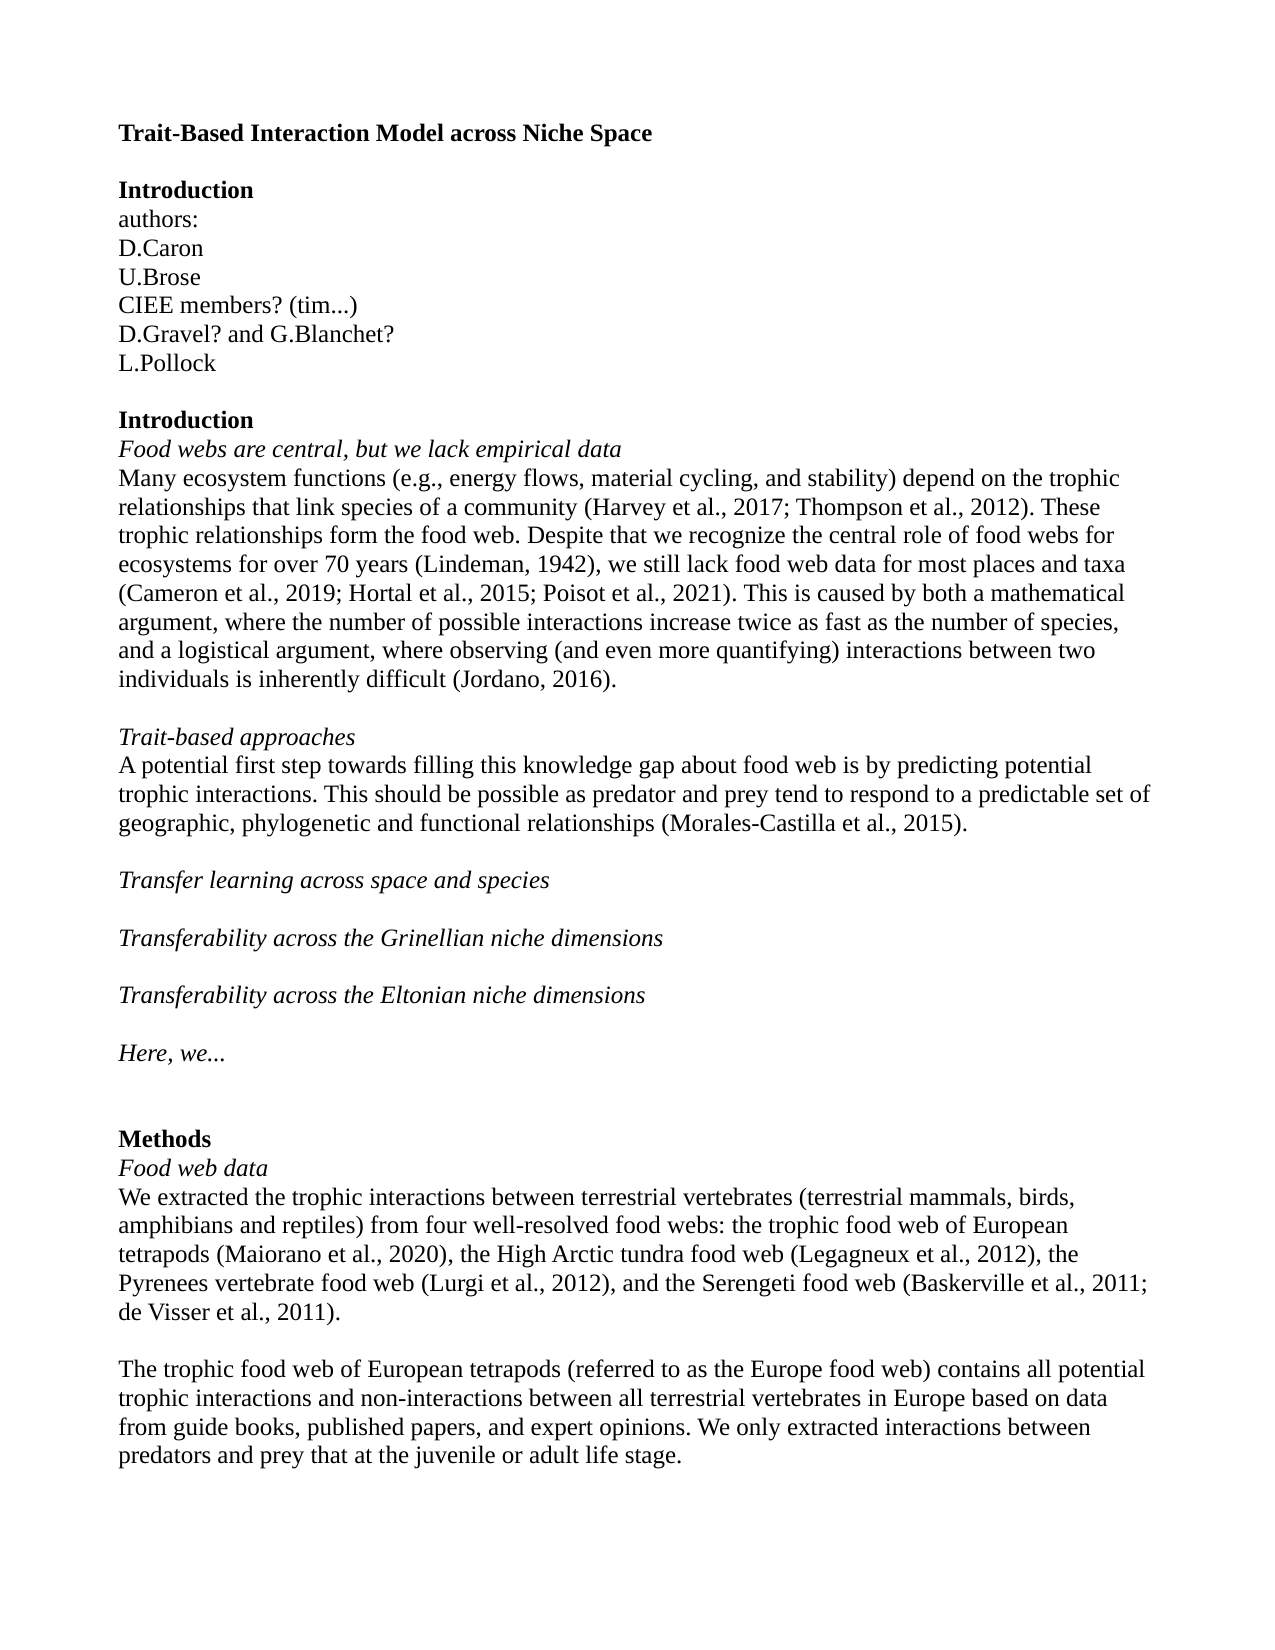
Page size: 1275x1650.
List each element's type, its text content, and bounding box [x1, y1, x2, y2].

text CIEE members? (tim...) [118, 291, 1157, 319]
text D.Caron [118, 233, 1157, 262]
text Transferability across the Grinellian niche dimensions [118, 923, 1157, 952]
text We extracted the trophic interactions between terrestrial vertebrates (terrestrial mammals, birds, amphibians and reptiles) from four well-resolved food webs: the trophic food web of European tetrapods (Maiorano et al., 2020), the High Arctic tundra food web (Legagneux et al., 2012), the Pyrenees vertebrate food web (Lurgi et al., 2012), and the Serengeti food web (Baskerville et al., 2011; de Visser et al., 2011). [118, 1182, 1157, 1326]
text Here, we... [118, 1038, 1157, 1067]
text D.Gravel? and G.Blanchet? [118, 319, 1157, 348]
text Trait-Based Interaction Model across Niche Space [118, 118, 1157, 147]
text Food webs are central, but we lack empirical data [118, 434, 1157, 463]
text Transfer learning across space and species [118, 866, 1157, 894]
text Introduction [118, 406, 1157, 434]
text U.Brose [118, 262, 1157, 291]
text The trophic food web of European tetrapods (referred to as the Europe food web) contains all potential trophic interactions and non-interactions between all terrestrial vertebrates in Europe based on data from guide books, published papers, and expert opinions. We only extracted interactions between predators and prey that at the juvenile or adult life stage. [118, 1354, 1157, 1469]
text L.Pollock [118, 348, 1157, 377]
text authors: [118, 204, 1157, 233]
text A potential first step towards filling this knowledge gap about food web is by predicting potential trophic interactions. This should be possible as predator and prey tend to respond to a predictable set of geographic, phylogenetic and functional relationships (Morales-Castilla et al., 2015). [118, 751, 1157, 837]
text Transferability across the Eltonian niche dimensions [118, 981, 1157, 1009]
text Trait-based approaches [118, 722, 1157, 751]
text Many ecosystem functions (e.g., energy flows, material cycling, and stability) depend on the trophic relationships that link species of a community (Harvey et al., 2017; Thompson et al., 2012). These trophic relationships form the food web. Despite that we recognize the central role of food webs for ecosystems for over 70 years (Lindeman, 1942), we still lack food web data for most places and taxa (Cameron et al., 2019; Hortal et al., 2015; Poisot et al., 2021). This is caused by both a mathematical argument, where the number of possible interactions increase twice as fast as the number of species, and a logistical argument, where observing (and even more quantifying) interactions between two individuals is inherently difficult (Jordano, 2016). [118, 463, 1157, 693]
text Methods [118, 1124, 1157, 1153]
text Introduction [118, 176, 1157, 204]
text Food web data [118, 1153, 1157, 1182]
